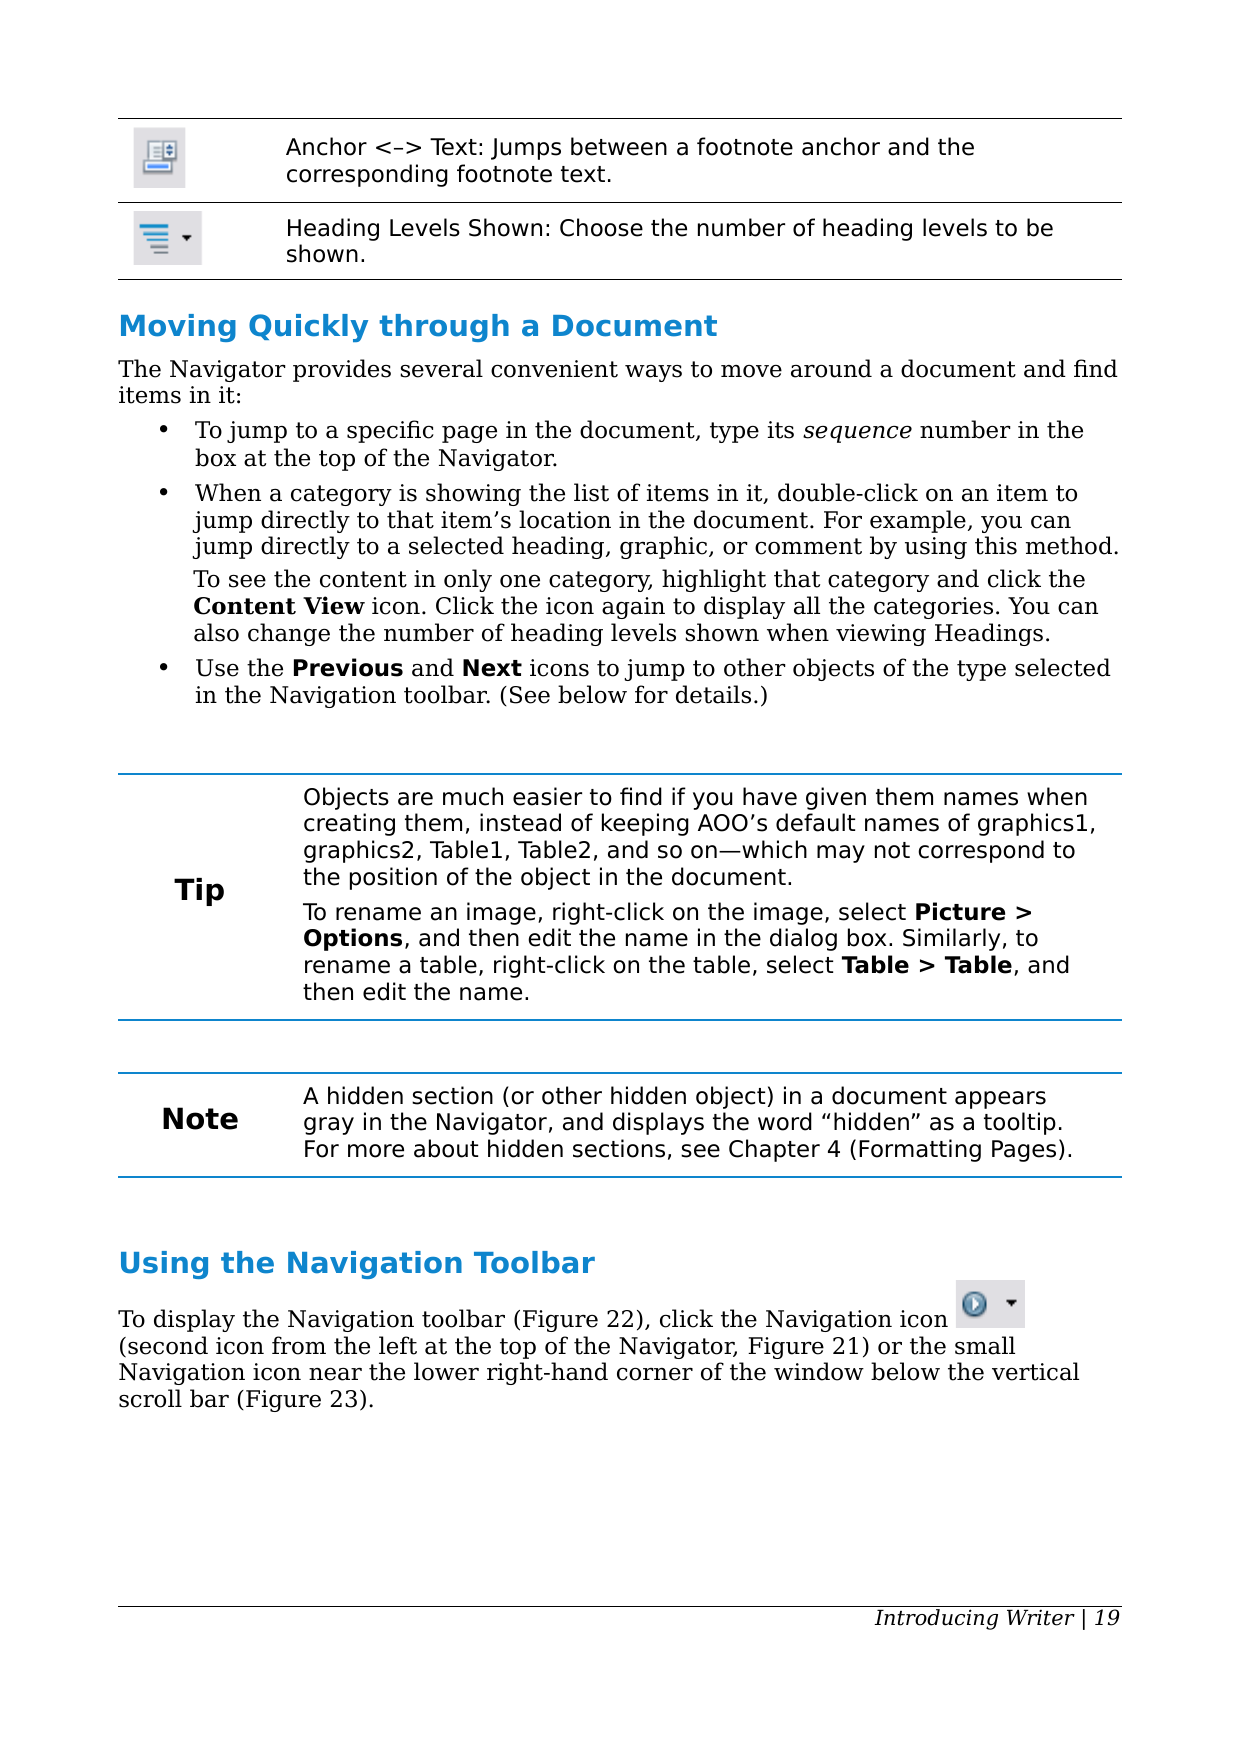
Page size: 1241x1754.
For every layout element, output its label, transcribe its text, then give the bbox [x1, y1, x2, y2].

picture [133, 127, 186, 188]
picture [133, 211, 204, 265]
table_cell [118, 119, 270, 202]
subtitle Using the Navigation Toolbar [118, 1246, 1122, 1280]
list To see the content in only one category, highlight that category and click the Content View icon. Click the icon again to display all the categories. You can also change the number of heading levels shown when viewing Headings. [193, 566, 1122, 647]
table_header Note [118, 1074, 281, 1176]
table_header Objects are much easier to find if you have given them names when creating them, instead of keeping AOO’s default names of graphics1, graphics2, Table1, Table2, and so on—which may not correspond to the position of the object in the document. To rename an image, right-click on the image, select Picture > Options, and then edit the name in the dialog box. Similarly, to rename a table, right-click on the table, select Table > Table, and then edit the name. [281, 775, 1122, 1018]
picture [955, 1280, 1025, 1328]
text To display the Navigation toolbar (Figure 22), click the Navigation icon (second icon from the left at the top of the Navigator, Figure 21) or the small Navigation icon near the lower right-hand corner of the window below the vertical scroll bar (Figure 23). [118, 1280, 1122, 1413]
list Use the Previous and Next icons to jump to other objects of the type selected in the Navigation toolbar. (See below for details.) [156, 653, 1122, 709]
list When a category is showing the list of items in it, double-click on an item to jump directly to that item’s location in the document. For example, you can jump directly to a selected heading, graphic, or comment by using this method. [156, 478, 1122, 560]
table_cell Heading Levels Shown: Choose the number of heading levels to be shown. [270, 203, 1122, 279]
table_cell [118, 203, 270, 279]
table_header A hidden section (or other hidden object) in a document appears gray in the Navigator, and displays the word “hidden” as a tooltip. For more about hidden sections, see Chapter 4 (Formatting Pages). [281, 1074, 1122, 1176]
table_header Tip [118, 775, 281, 1018]
list The Navigator provides several convenient ways to move around a document and find items in it: [118, 356, 1122, 409]
table_cell Anchor <–> Text: Jumps between a footnote anchor and the corresponding footnote text. [270, 119, 1122, 202]
list To jump to a specific page in the document, type its sequence number in the box at the top of the Navigator. [156, 416, 1122, 471]
subtitle Moving Quickly through a Document [118, 309, 1122, 343]
